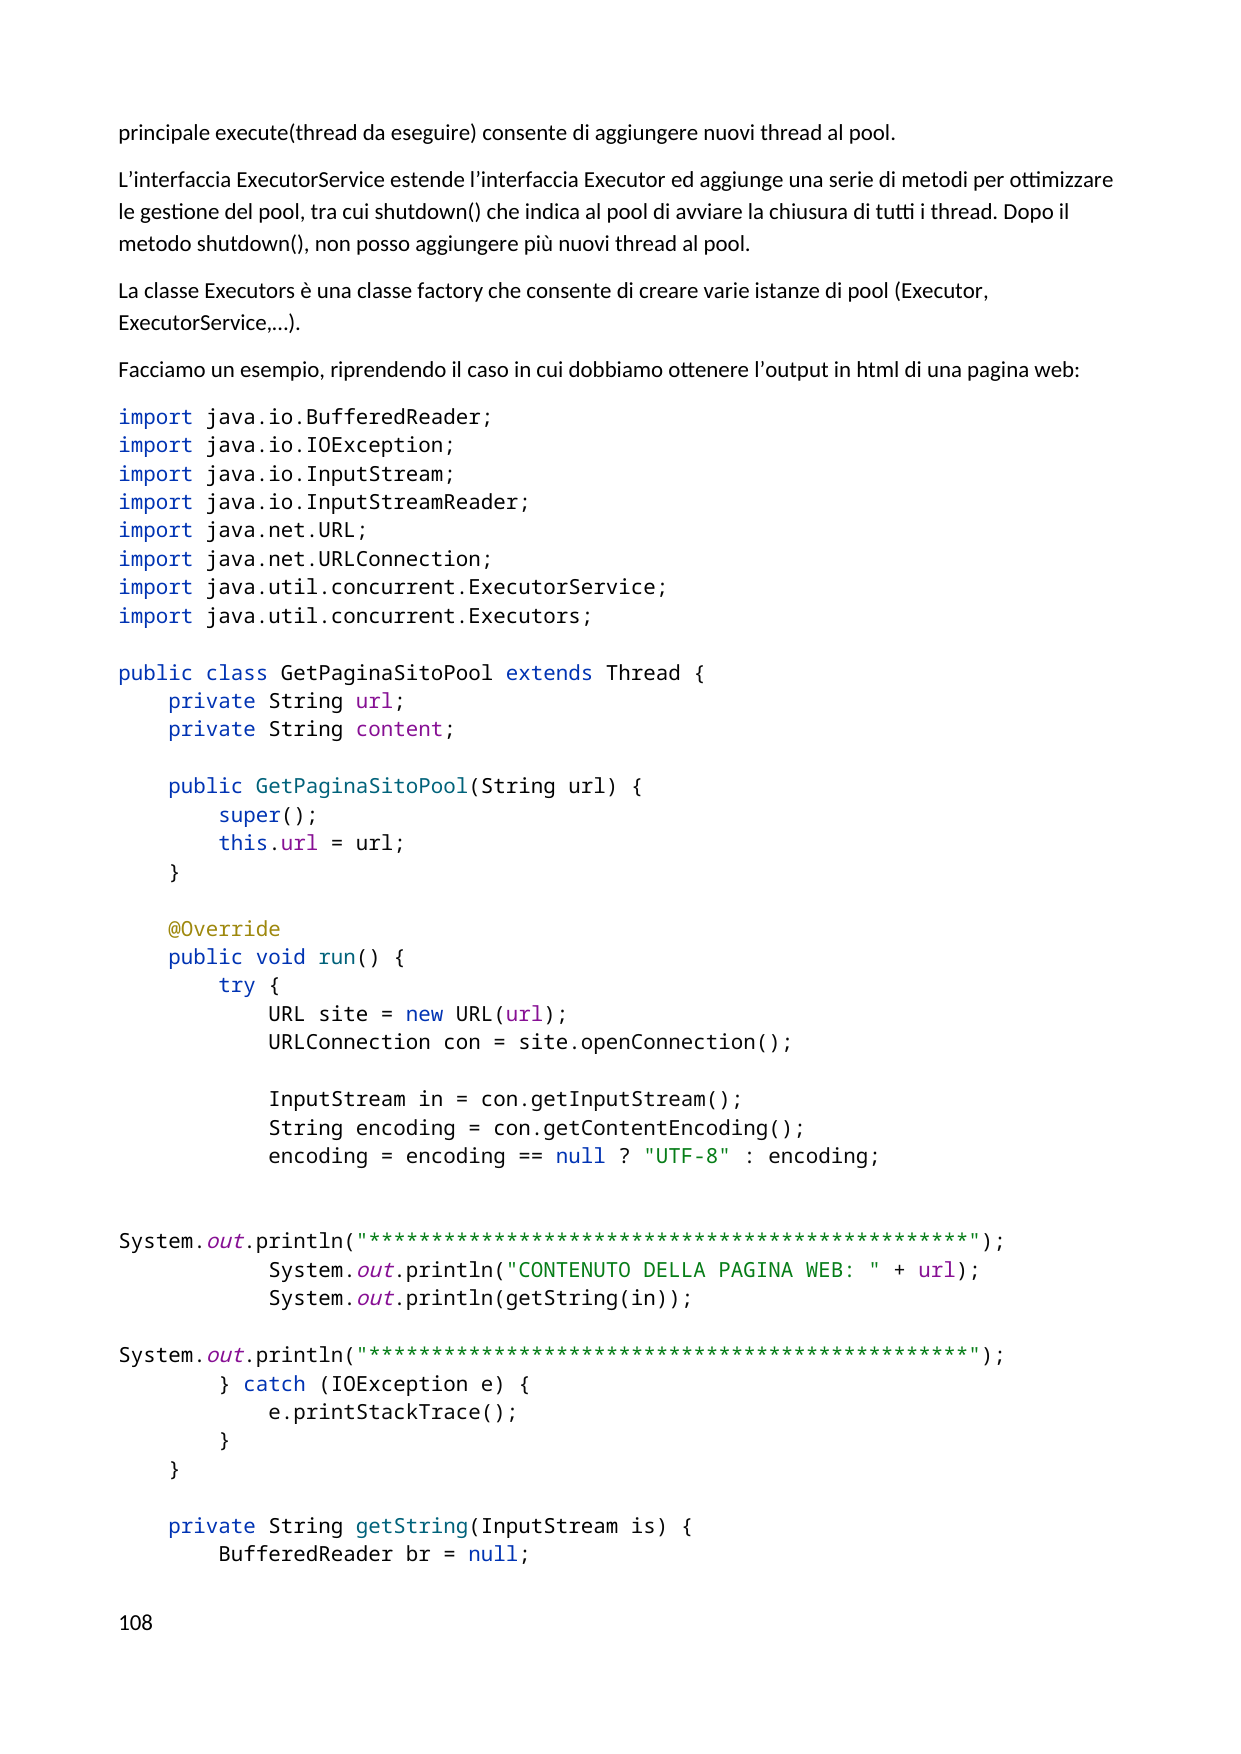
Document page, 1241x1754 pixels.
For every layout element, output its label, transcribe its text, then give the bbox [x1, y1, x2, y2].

text import java.io.BufferedReader; import java.io.IOException; import java.io.InputStream; import java.io.InputStreamReader; import java.net.URL; import java.net.URLConnection; import java.util.concurrent.ExecutorService; import java.util.concurrent.Executors; public class GetPaginaSitoPool extends Thread { private String url; private String content; public GetPaginaSitoPool(String url) { super(); this.url = url; } @Override public void run() { try { URL site = new URL(url); URLConnection con = site.openConnection(); InputStream in = con.getInputStream(); String encoding = con.getContentEncoding(); encoding = encoding == null ? "UTF-8" : encoding; System.out.println("************************************************"); System.out.println("CONTENUTO DELLA PAGINA WEB: " + url); System.out.println(getString(in)); System.out.println("************************************************"); } catch (IOException e) { e.printStackTrace(); } } private String getString(InputStream is) { BufferedReader br = null; [118, 402, 1122, 1568]
text La classe Executors è una classe factory che consente di creare varie istanze di pool (Executor, ExecutorService,…). [118, 276, 1122, 336]
text L’interfaccia ExecutorService estende l’interfaccia Executor ed aggiunge una serie di metodi per ottimizzare le gestione del pool, tra cui shutdown() che indica al pool di avviare la chiusura di tutti i thread. Dopo il metodo shutdown(), non posso aggiungere più nuovi thread al pool. [118, 165, 1122, 257]
text principale execute(thread da eseguire) consente di aggiungere nuovi thread al pool. [118, 118, 1122, 146]
text Facciamo un esempio, riprendendo il caso in cui dobbiamo ottenere l’output in html di una pagina web: [118, 355, 1122, 383]
